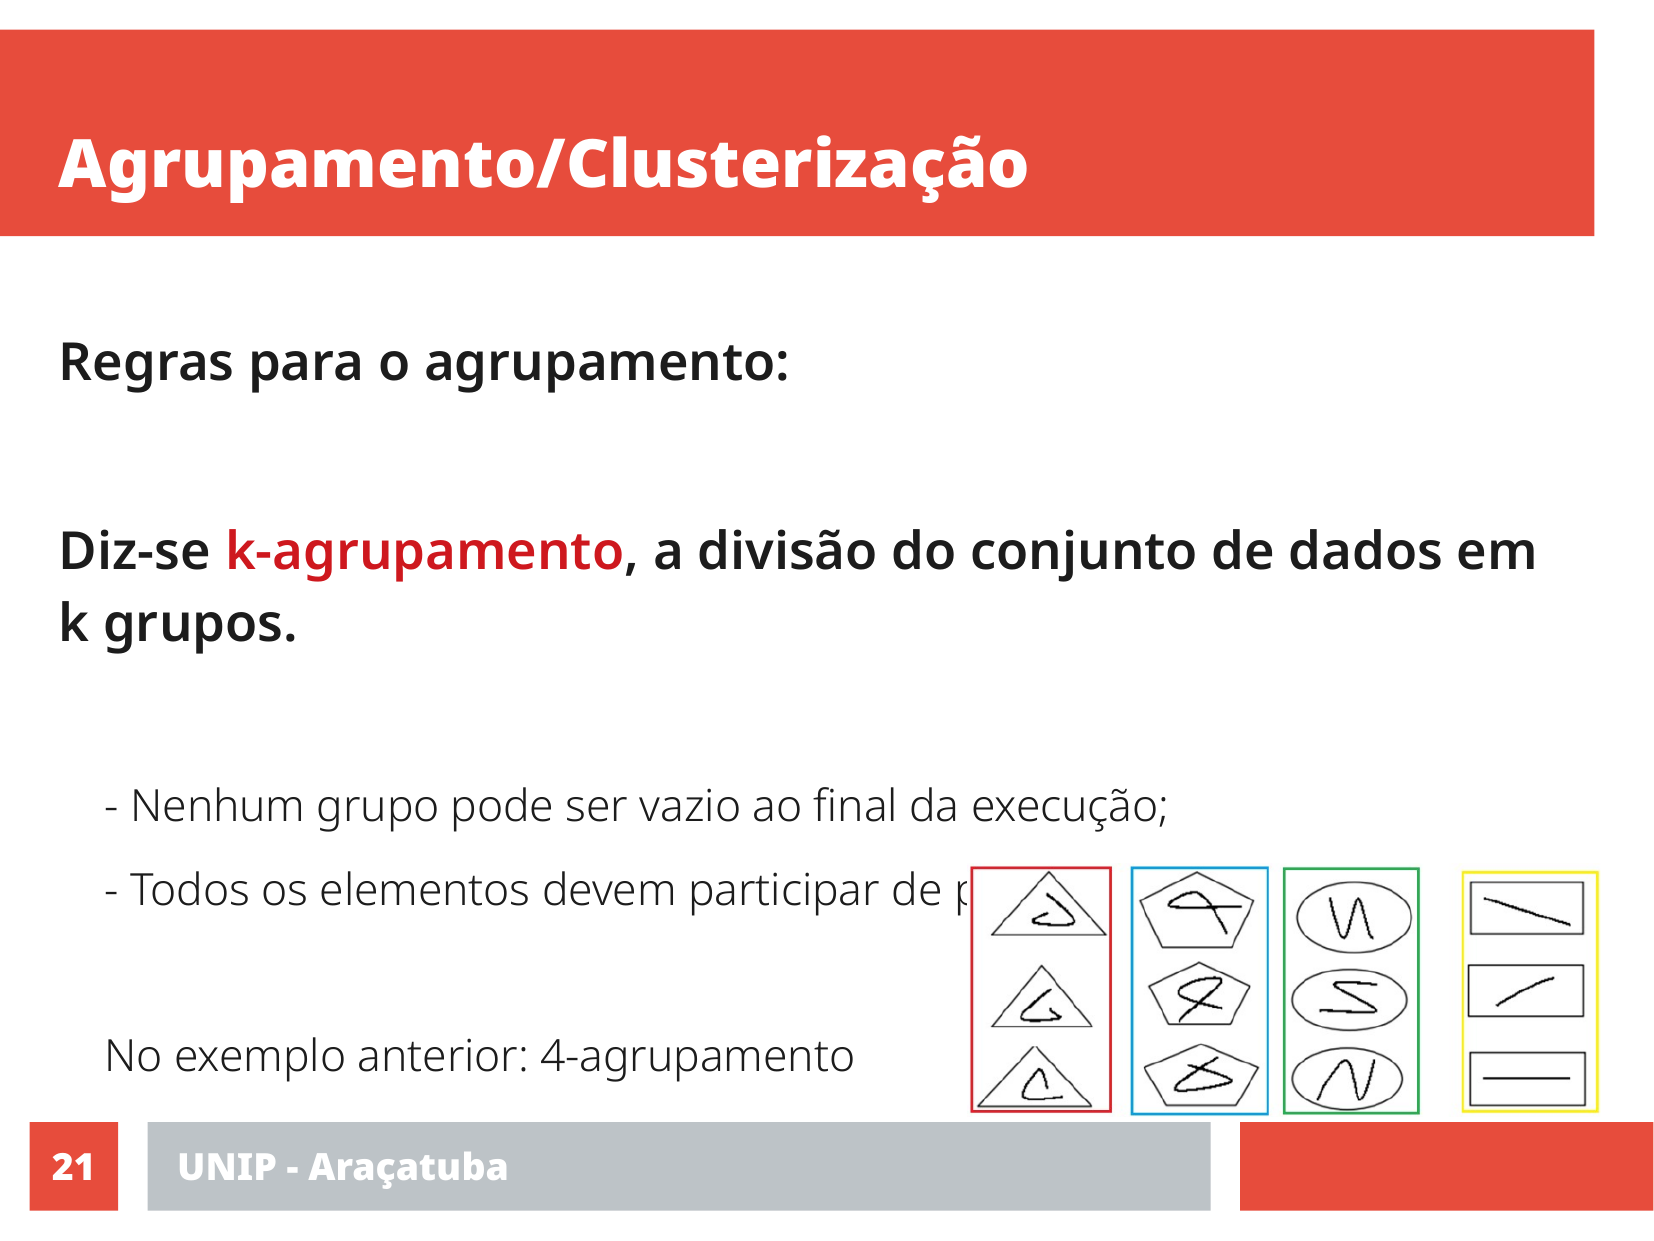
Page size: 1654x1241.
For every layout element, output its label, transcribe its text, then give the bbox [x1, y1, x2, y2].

picture [967, 863, 1606, 1117]
title Agrupamento/Clusterização [59, 59, 1595, 207]
list Regras para o agrupamento: Diz-se k-agrupamento, a divisão do conjunto de dados em k grupos. - Nenhum grupo pode ser vazio ao final da execução; - Todos os elementos devem participar de pelo menos um grupo; No exemplo anterior: 4-agrupamento [59, 324, 1565, 1093]
